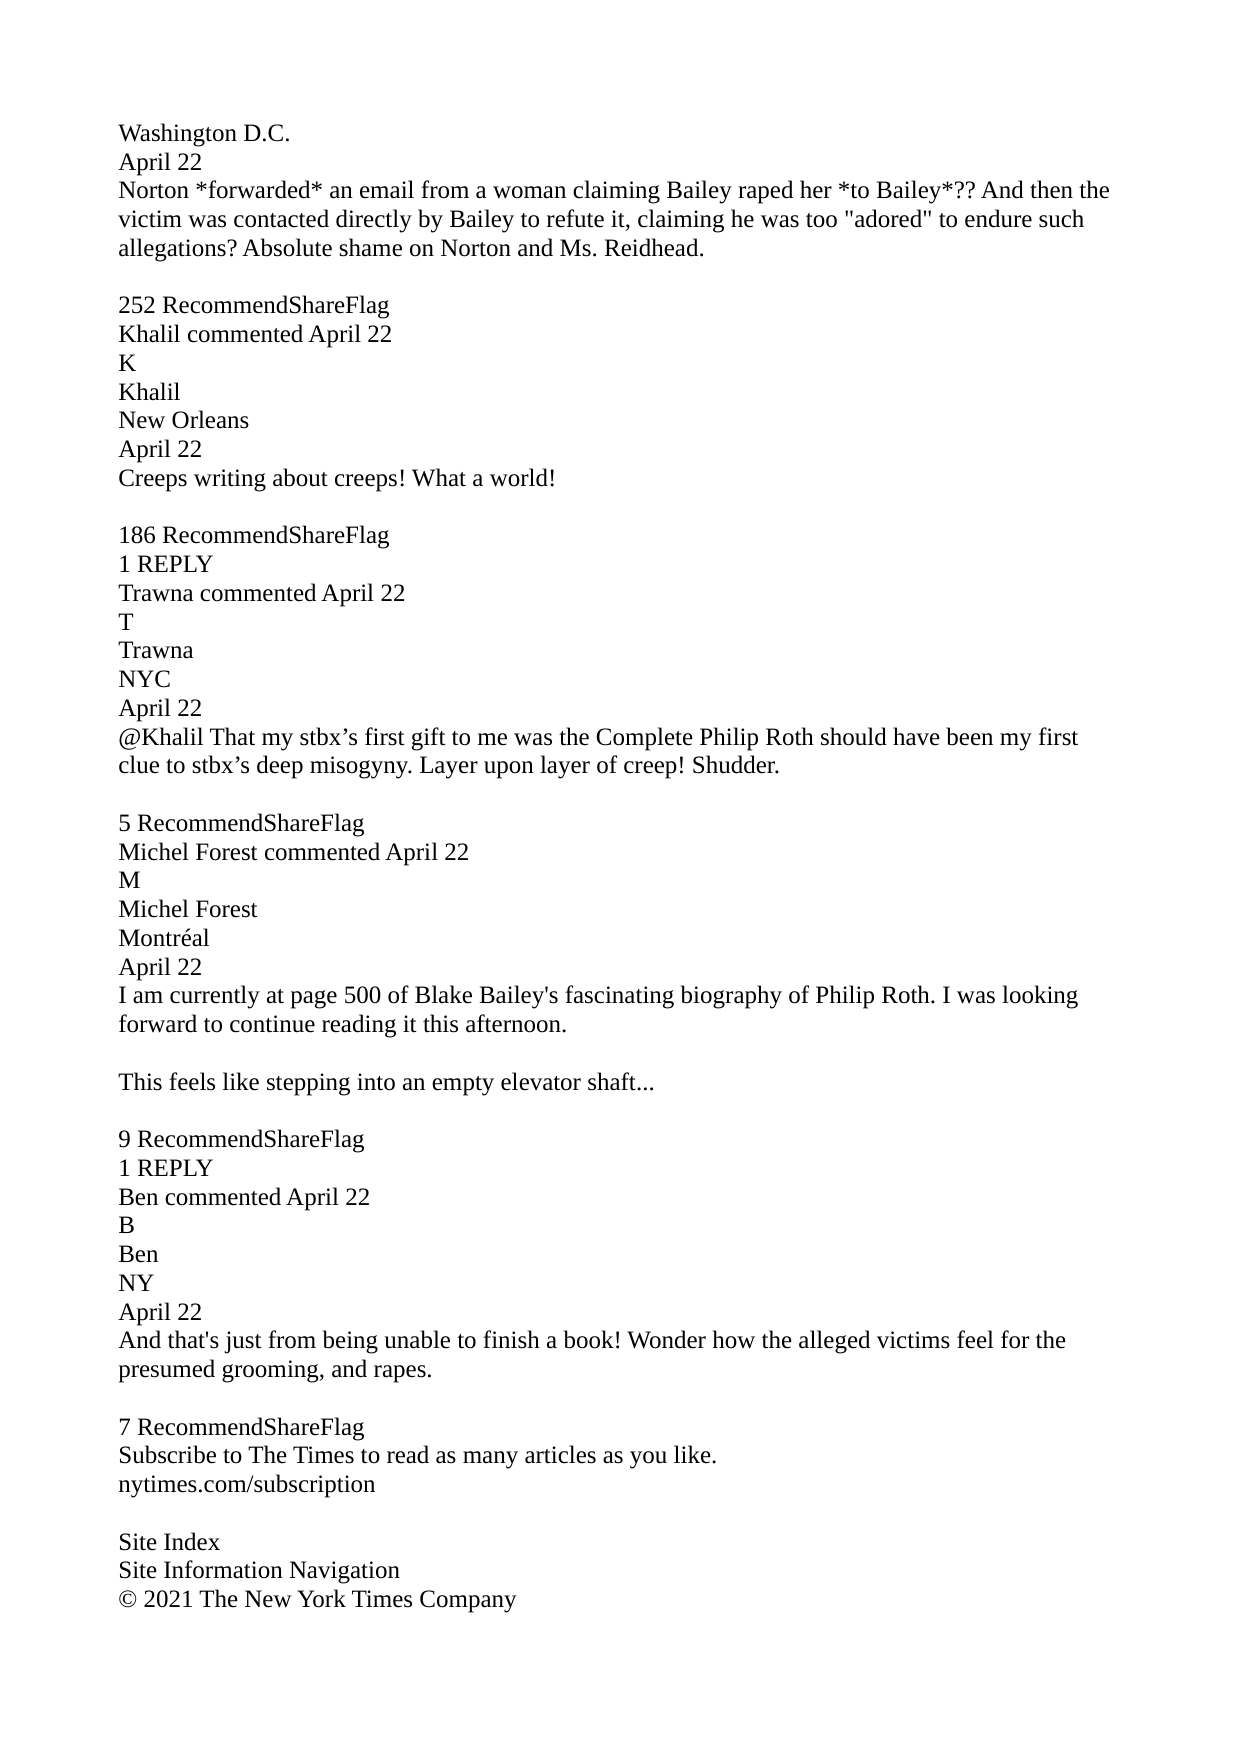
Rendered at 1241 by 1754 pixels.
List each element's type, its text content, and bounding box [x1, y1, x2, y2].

text Creeps writing about creeps! What a world! [118, 463, 1122, 492]
text Khalil commented April 22 [118, 319, 1122, 348]
text 9 RecommendShareFlag [118, 1124, 1122, 1153]
text @Khalil That my stbx’s first gift to me was the Complete Philip Roth should have been my first clue to stbx’s deep misogyny. Layer upon layer of creep! Shudder. [118, 722, 1122, 779]
text T [118, 607, 1122, 636]
text B [118, 1211, 1122, 1239]
text Michel Forest [118, 894, 1122, 923]
text 1 REPLY [118, 1153, 1122, 1182]
text © 2021 The New York Times Company [118, 1584, 1122, 1613]
text April 22 [118, 147, 1122, 176]
text New Orleans [118, 406, 1122, 434]
text Site Index [118, 1527, 1122, 1556]
text Site Information Navigation [118, 1556, 1122, 1584]
text Trawna commented April 22 [118, 578, 1122, 607]
text I am currently at page 500 of Blake Bailey's fascinating biography of Philip Roth. I was looking forward to continue reading it this afternoon. [118, 981, 1122, 1038]
text K [118, 348, 1122, 377]
text And that's just from being unable to finish a book! Wonder how the alleged victims feel for the presumed grooming, and rapes. [118, 1326, 1122, 1383]
text NYC [118, 664, 1122, 693]
text April 22 [118, 1297, 1122, 1326]
text This feels like stepping into an empty elevator shaft... [118, 1067, 1122, 1096]
text 7 RecommendShareFlag [118, 1412, 1122, 1441]
text NY [118, 1268, 1122, 1297]
text Subscribe to The Times to read as many articles as you like. [118, 1441, 1122, 1469]
text Montréal [118, 923, 1122, 952]
text April 22 [118, 434, 1122, 463]
text 252 RecommendShareFlag [118, 291, 1122, 319]
text Ben commented April 22 [118, 1182, 1122, 1211]
text 5 RecommendShareFlag [118, 808, 1122, 837]
text Norton *forwarded* an email from a woman claiming Bailey raped her *to Bailey*?? And then the victim was contacted directly by Bailey to refute it, claiming he was too "adored" to endure such allegations? Absolute shame on Norton and Ms. Reidhead. [118, 176, 1122, 262]
text M [118, 866, 1122, 894]
text Trawna [118, 636, 1122, 664]
text 1 REPLY [118, 549, 1122, 578]
text Michel Forest commented April 22 [118, 837, 1122, 866]
text Khalil [118, 377, 1122, 406]
text Washington D.C. [118, 118, 1122, 147]
text April 22 [118, 952, 1122, 981]
text 186 RecommendShareFlag [118, 521, 1122, 549]
text nytimes.com/subscription [118, 1469, 1122, 1498]
text Ben [118, 1239, 1122, 1268]
text April 22 [118, 693, 1122, 722]
